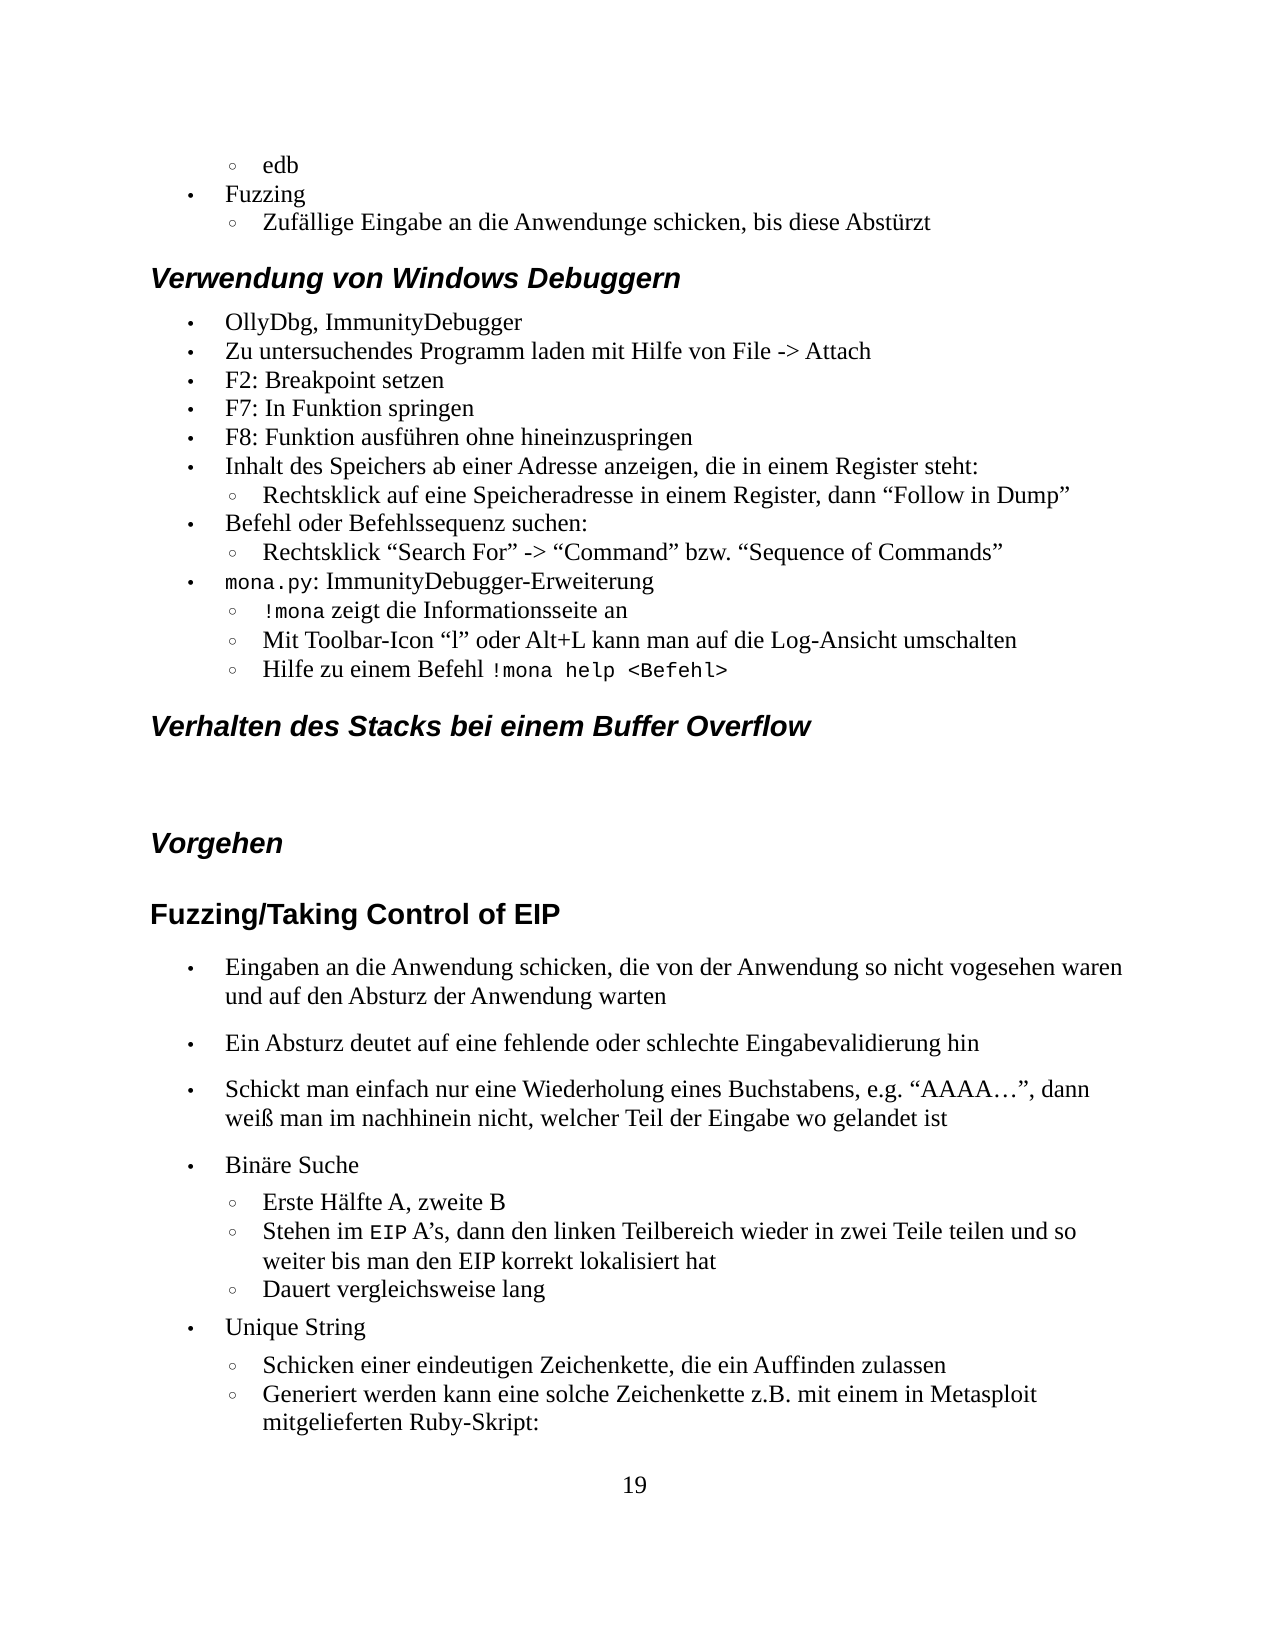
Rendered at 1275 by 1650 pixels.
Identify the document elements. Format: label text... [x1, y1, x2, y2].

list Inhalt des Speichers ab einer Adresse anzeigen, die in einem Register steht: [187, 451, 1125, 480]
list Ein Absturz deutet auf eine fehlende oder schlechte Eingabevalidierung hin [187, 1028, 1125, 1056]
list Rechtsklick auf eine Speicheradresse in einem Register, dann “Follow in Dump” [225, 480, 1125, 508]
list Binäre Suche [187, 1150, 1125, 1178]
list F7: In Funktion springen [187, 393, 1125, 422]
list Schicken einer eindeutigen Zeichenkette, die ein Auffinden zulassen [225, 1350, 1125, 1379]
list Rechtsklick “Search For” -> “Command” bzw. “Sequence of Commands” [225, 537, 1125, 566]
list Fuzzing [187, 179, 1125, 207]
subtitle Verhalten des Stacks bei einem Buffer Overflow [150, 708, 1125, 742]
list Mit Toolbar-Icon “l” oder Alt+L kann man auf die Log-Ansicht umschalten [225, 625, 1125, 654]
list mona.py: ImmunityDebugger-Erweiterung [187, 566, 1125, 596]
list Hilfe zu einem Befehl !mona help <Befehl> [225, 654, 1125, 683]
list Dauert vergleichsweise lang [225, 1274, 1125, 1303]
subtitle Fuzzing/Taking Control of EIP [150, 897, 1125, 931]
list Zufällige Eingabe an die Anwendunge schicken, bis diese Abstürzt [225, 207, 1125, 236]
list Generiert werden kann eine solche Zeichenkette z.B. mit einem in Metasploit mitgelieferten Ruby-Skript: [225, 1379, 1125, 1436]
list Schickt man einfach nur eine Wiederholung eines Buchstabens, e.g. “AAAA…”, dann weiß man im nachhinein nicht, welcher Teil der Eingabe wo gelandet ist [187, 1074, 1125, 1132]
list F8: Funktion ausführen ohne hineinzuspringen [187, 422, 1125, 451]
list edb [225, 150, 1125, 179]
list Eingaben an die Anwendung schicken, die von der Anwendung so nicht vogesehen waren und auf den Absturz der Anwendung warten [187, 952, 1125, 1010]
list Stehen im EIP A’s, dann den linken Teilbereich wieder in zwei Teile teilen und so weiter bis man den EIP korrekt lokalisiert hat [225, 1216, 1125, 1274]
list Unique String [187, 1312, 1125, 1341]
list Zu untersuchendes Programm laden mit Hilfe von File -> Attach [187, 336, 1125, 365]
list F2: Breakpoint setzen [187, 365, 1125, 393]
subtitle Verwendung von Windows Debuggern [150, 261, 1125, 295]
list OllyDbg, ImmunityDebugger [187, 307, 1125, 336]
list Befehl oder Befehlssequenz suchen: [187, 508, 1125, 537]
subtitle Vorgehen [150, 826, 1125, 860]
list !mona zeigt die Informationsseite an [225, 596, 1125, 625]
list Erste Hälfte A, zweite B [225, 1187, 1125, 1216]
